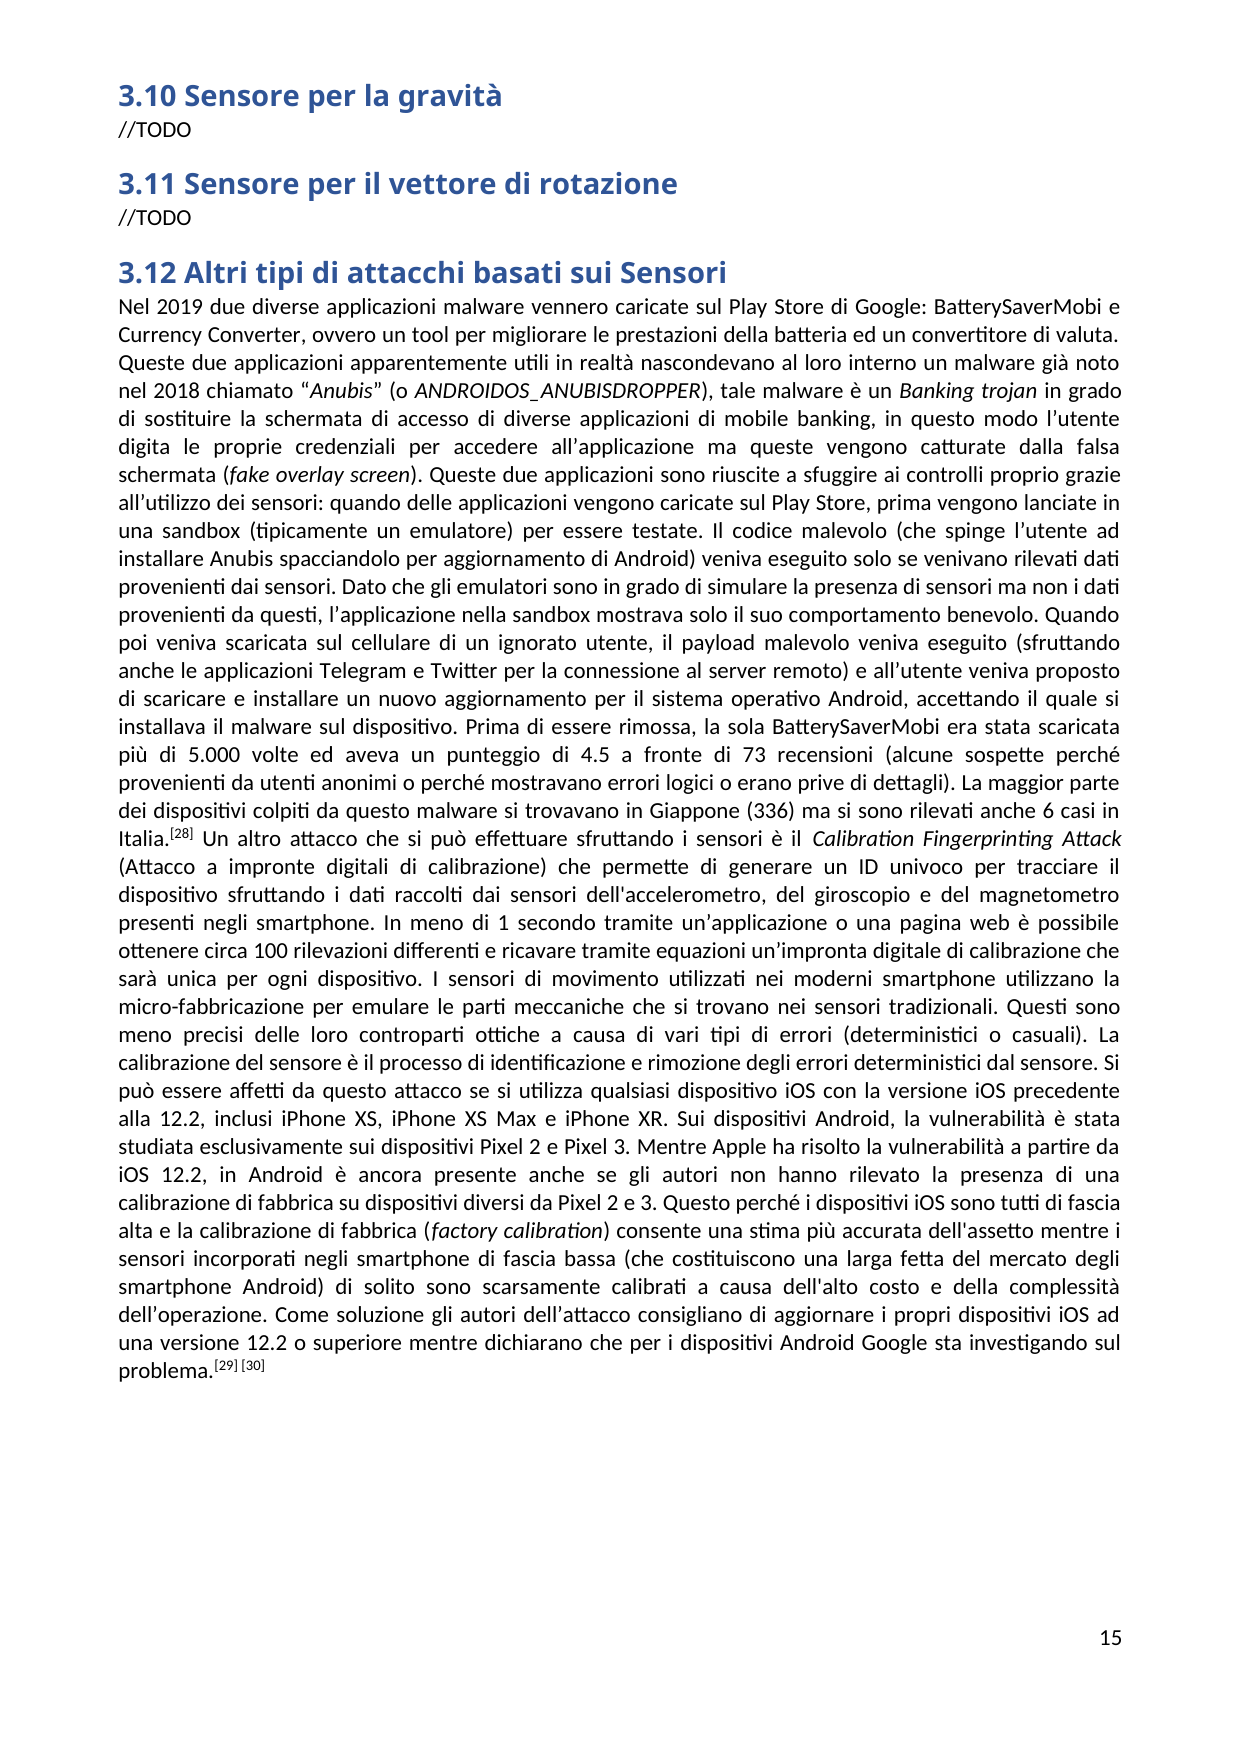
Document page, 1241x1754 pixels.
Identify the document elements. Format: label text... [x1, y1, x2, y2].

text Nel 2019 due diverse applicazioni malware vennero caricate sul Play Store di Google: BatterySaverMobi e Currency Converter, ovvero un tool per migliorare le prestazioni della batteria ed un convertitore di valuta. Queste due applicazioni apparentemente utili in realtà nascondevano al loro interno un malware già noto nel 2018 chiamato “Anubis” (o ANDROIDOS_ANUBISDROPPER), tale malware è un Banking trojan in grado di sostituire la schermata di accesso di diverse applicazioni di mobile banking, in questo modo l’utente digita le proprie credenziali per accedere all’applicazione ma queste vengono catturate dalla falsa schermata (fake overlay screen). Queste due applicazioni sono riuscite a sfuggire ai controlli proprio grazie all’utilizzo dei sensori: quando delle applicazioni vengono caricate sul Play Store, prima vengono lanciate in una sandbox (tipicamente un emulatore) per essere testate. Il codice malevolo (che spinge l’utente ad installare Anubis spacciandolo per aggiornamento di Android) veniva eseguito solo se venivano rilevati dati provenienti dai sensori. Dato che gli emulatori sono in grado di simulare la presenza di sensori ma non i dati provenienti da questi, l’applicazione nella sandbox mostrava solo il suo comportamento benevolo. Quando poi veniva scaricata sul cellulare di un ignorato utente, il payload malevolo veniva eseguito (sfruttando anche le applicazioni Telegram e Twitter per la connessione al server remoto) e all’utente veniva proposto di scaricare e installare un nuovo aggiornamento per il sistema operativo Android, accettando il quale si installava il malware sul dispositivo. Prima di essere rimossa, la sola BatterySaverMobi era stata scaricata più di 5.000 volte ed aveva un punteggio di 4.5 a fronte di 73 recensioni (alcune sospette perché provenienti da utenti anonimi o perché mostravano errori logici o erano prive di dettagli). La maggior parte dei dispositivi colpiti da questo malware si trovavano in Giappone (336) ma si sono rilevati anche 6 casi in Italia.[28] Un altro attacco che si può effettuare sfruttando i sensori è il Calibration Fingerprinting Attack (Attacco a impronte digitali di calibrazione) che permette di generare un ID univoco per tracciare il dispositivo sfruttando i dati raccolti dai sensori dell'accelerometro, del giroscopio e del magnetometro presenti negli smartphone. In meno di 1 secondo tramite un’applicazione o una pagina web è possibile ottenere circa 100 rilevazioni differenti e ricavare tramite equazioni un’impronta digitale di calibrazione che sarà unica per ogni dispositivo. I sensori di movimento utilizzati nei moderni smartphone utilizzano la micro-fabbricazione per emulare le parti meccaniche che si trovano nei sensori tradizionali. Questi sono meno precisi delle loro controparti ottiche a causa di vari tipi di errori (deterministici o casuali). La calibrazione del sensore è il processo di identificazione e rimozione degli errori deterministici dal sensore. Si può essere affetti da questo attacco se si utilizza qualsiasi dispositivo iOS con la versione iOS precedente alla 12.2, inclusi iPhone XS, iPhone XS Max e iPhone XR. Sui dispositivi Android, la vulnerabilità è stata studiata esclusivamente sui dispositivi Pixel 2 e Pixel 3. Mentre Apple ha risolto la vulnerabilità a partire da iOS 12.2, in Android è ancora presente anche se gli autori non hanno rilevato la presenza di una calibrazione di fabbrica su dispositivi diversi da Pixel 2 e 3. Questo perché i dispositivi iOS sono tutti di fascia alta e la calibrazione di fabbrica (factory calibration) consente una stima più accurata dell'assetto mentre i sensori incorporati negli smartphone di fascia bassa (che costituiscono una larga fetta del mercato degli smartphone Android) di solito sono scarsamente calibrati a causa dell'alto costo e della complessità dell’operazione. Come soluzione gli autori dell’attacco consigliano di aggiornare i propri dispositivi iOS ad una versione 12.2 o superiore mentre dichiarano che per i dispositivi Android Google sta investigando sul problema.[29] [30] [118, 292, 1122, 1384]
subtitle 3.11 Sensore per il vettore di rotazione [118, 163, 1122, 203]
subtitle 3.10 Sensore per la gravità [118, 75, 1122, 115]
text //TODO [118, 203, 1122, 231]
text //TODO [118, 115, 1122, 143]
subtitle 3.12 Altri tipi di attacchi basati sui Sensori [118, 252, 1122, 292]
